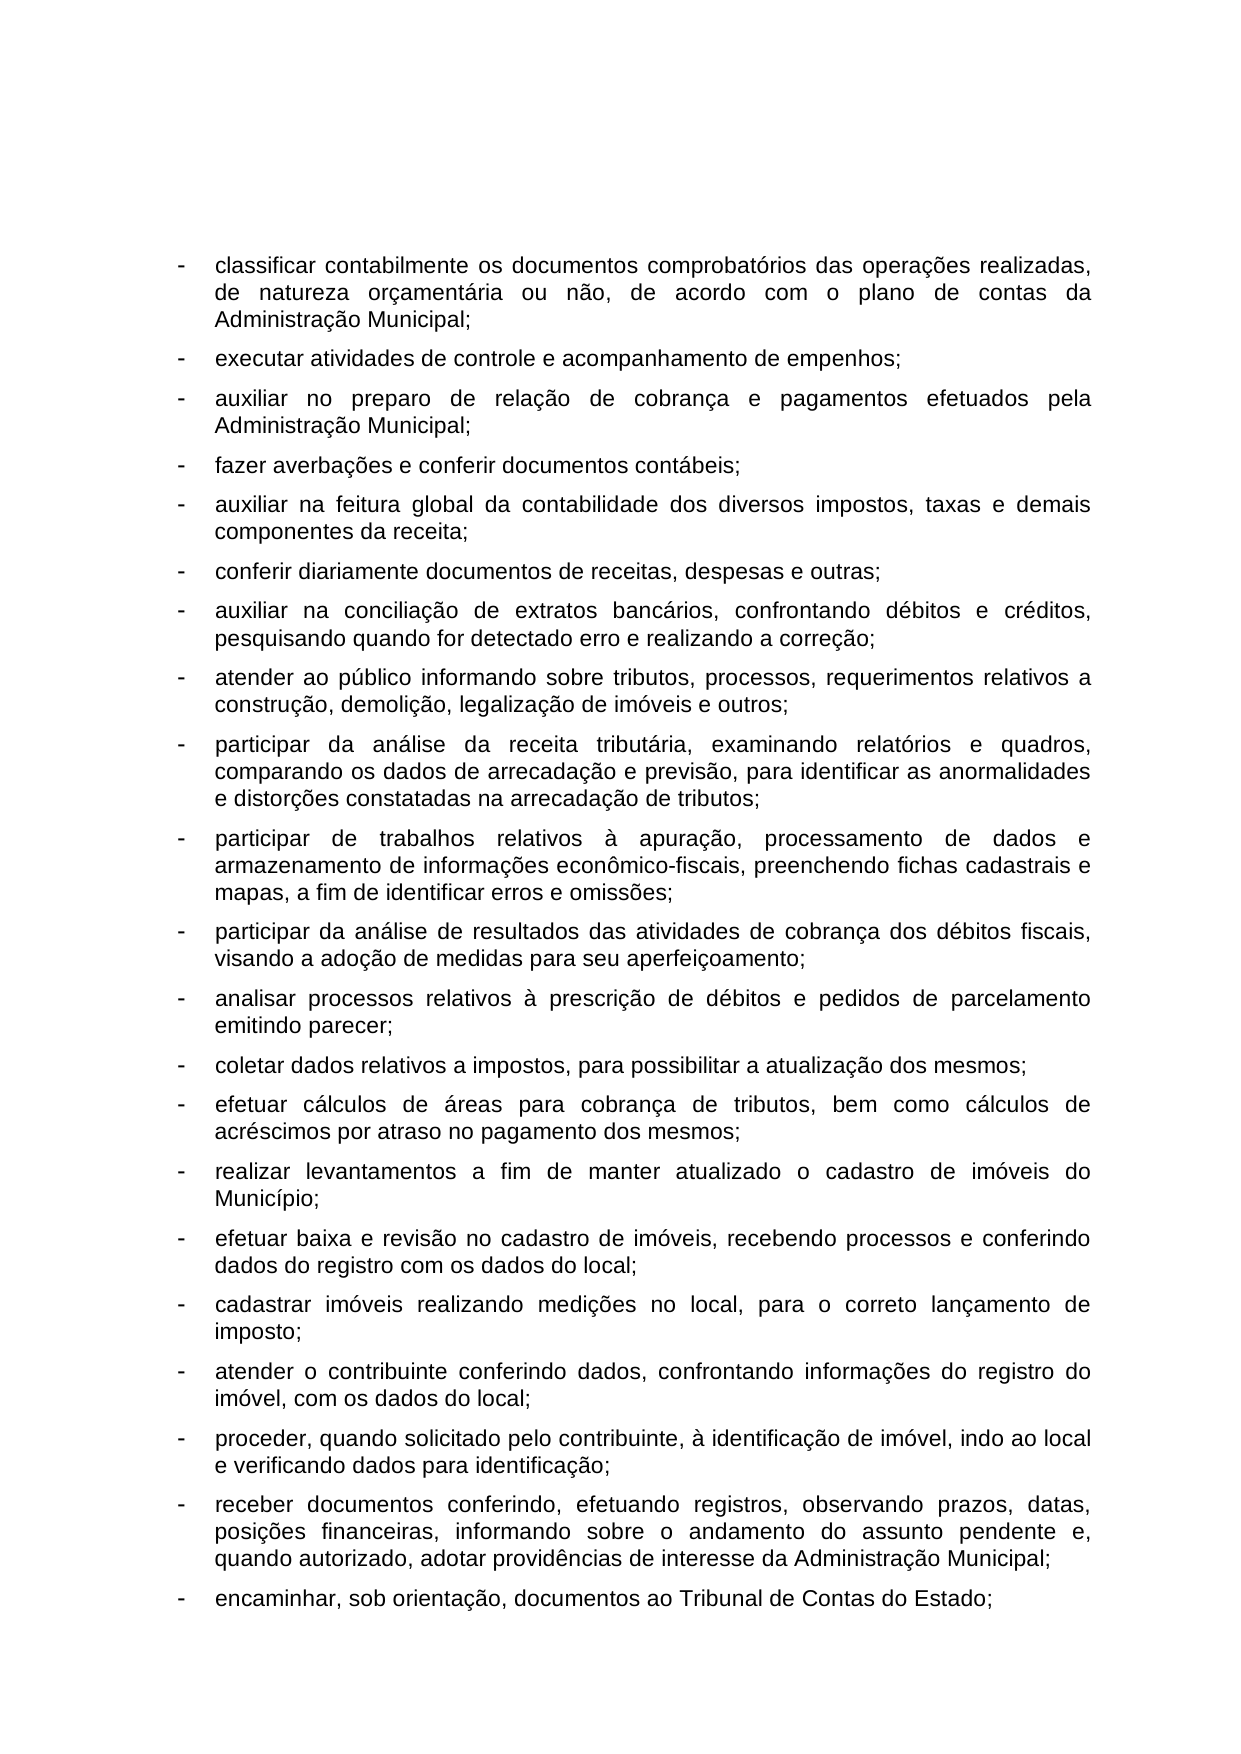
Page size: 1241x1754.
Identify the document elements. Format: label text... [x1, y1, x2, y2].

list atender o contribuinte conferindo dados, confrontando informações do registro do imóvel, com os dados do local; [177, 1357, 1092, 1411]
list conferir diariamente documentos de receitas, despesas e outras; [177, 557, 1092, 584]
list analisar processos relativos à prescrição de débitos e pedidos de parcelamento emitindo parecer; [177, 984, 1092, 1038]
list fazer averbações e conferir documentos contábeis; [177, 451, 1092, 478]
list classificar contabilmente os documentos comprobatórios das operações realizadas, de natureza orçamentária ou não, de acordo com o plano de contas da Administração Municipal; [177, 251, 1092, 332]
list auxiliar no preparo de relação de cobrança e pagamentos efetuados pela Administração Municipal; [177, 384, 1092, 438]
list encaminhar, sob orientação, documentos ao Tribunal de Contas do Estado; [177, 1584, 1092, 1611]
list proceder, quando solicitado pelo contribuinte, à identificação de imóvel, indo ao local e verificando dados para identificação; [177, 1424, 1092, 1478]
list participar de trabalhos relativos à apuração, processamento de dados e armazenamento de informações econômico-fiscais, preenchendo fichas cadastrais e mapas, a fim de identificar erros e omissões; [177, 824, 1092, 905]
list efetuar baixa e revisão no cadastro de imóveis, recebendo processos e conferindo dados do registro com os dados do local; [177, 1224, 1092, 1278]
list executar atividades de controle e acompanhamento de empenhos; [177, 345, 1092, 372]
list efetuar cálculos de áreas para cobrança de tributos, bem como cálculos de acréscimos por atraso no pagamento dos mesmos; [177, 1091, 1092, 1145]
list auxiliar na feitura global da contabilidade dos diversos impostos, taxas e demais componentes da receita; [177, 491, 1092, 545]
list receber documentos conferindo, efetuando registros, observando prazos, datas, posições financeiras, informando sobre o andamento do assunto pendente e, quando autorizado, adotar providências de interesse da Administração Municipal; [177, 1491, 1092, 1572]
list realizar levantamentos a fim de manter atualizado o cadastro de imóveis do Município; [177, 1157, 1092, 1211]
list coletar dados relativos a impostos, para possibilitar a atualização dos mesmos; [177, 1051, 1092, 1078]
list auxiliar na conciliação de extratos bancários, confrontando débitos e créditos, pesquisando quando for detectado erro e realizando a correção; [177, 597, 1092, 651]
list cadastrar imóveis realizando medições no local, para o correto lançamento de imposto; [177, 1291, 1092, 1345]
list participar da análise de resultados das atividades de cobrança dos débitos fiscais, visando a adoção de medidas para seu aperfeiçoamento; [177, 918, 1092, 972]
list participar da análise da receita tributária, examinando relatórios e quadros, comparando os dados de arrecadação e previsão, para identificar as anormalidades e distorções constatadas na arrecadação de tributos; [177, 730, 1092, 811]
list atender ao público informando sobre tributos, processos, requerimentos relativos a construção, demolição, legalização de imóveis e outros; [177, 663, 1092, 718]
